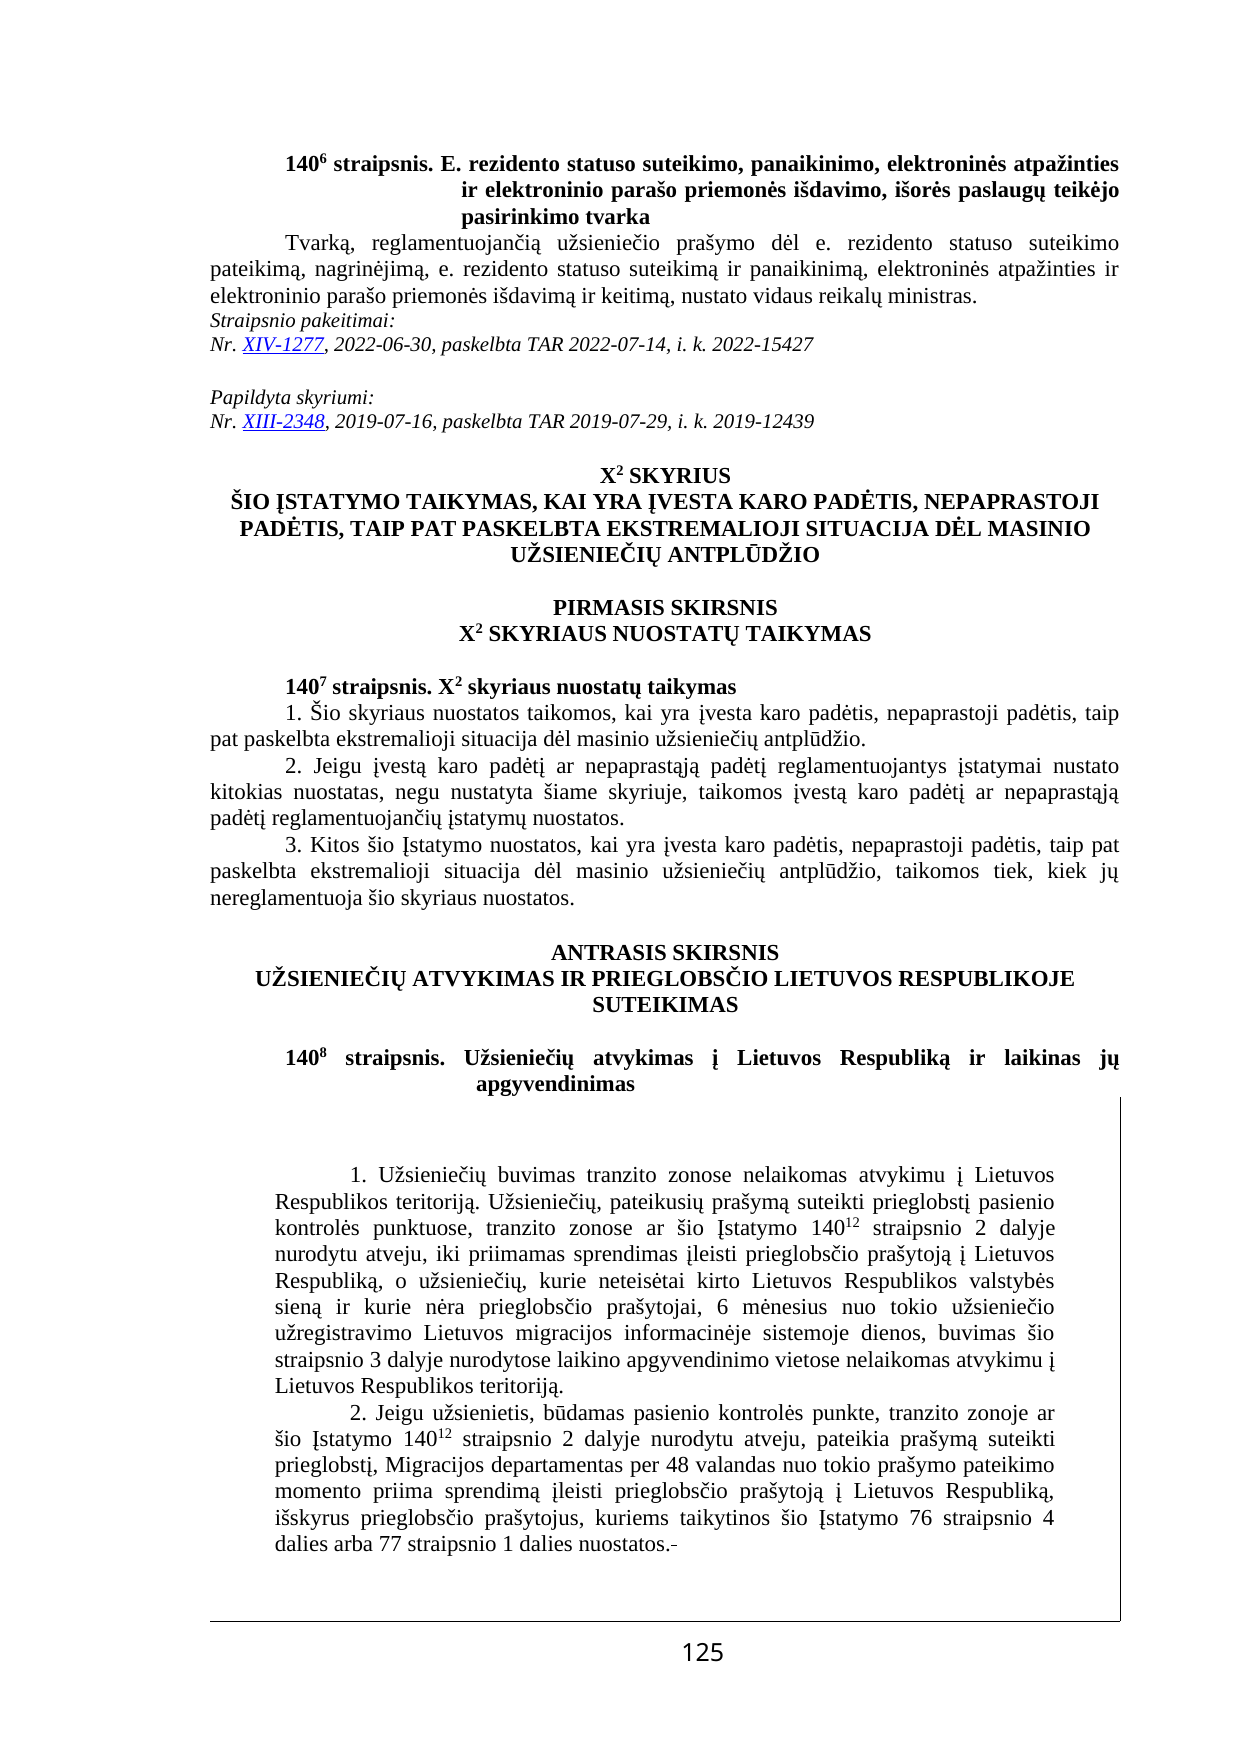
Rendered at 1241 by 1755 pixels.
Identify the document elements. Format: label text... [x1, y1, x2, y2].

text X2 SKYRIAUS NUOSTATŲ TAIKYMAS [210, 620, 1120, 646]
text 1406 straipsnis. E. rezidento statuso suteikimo, panaikinimo, elektroninės atpažinties ir elektroninio parašo priemonės išdavimo, išorės paslaugų teikėjo pasirinkimo tvarka [285, 150, 1120, 229]
text Nr. XIII-2348, 2019-07-16, paskelbta TAR 2019-07-29, i. k. 2019-12439 [210, 409, 1120, 433]
text ANTRASIS SKIRSNIS [210, 939, 1120, 965]
text 1. Šio skyriaus nuostatos taikomos, kai yra įvesta karo padėtis, nepaprastoji padėtis, taip pat paskelbta ekstremalioji situacija dėl masinio užsieniečių antplūdžio. [210, 699, 1120, 752]
text ŠIO ĮSTATYMO TAIKYMAS, KAI YRA ĮVESTA KARO PADĖTIS, NEPAPRASTOJI PADĖTIS, TAIP PAT PASKELBTA EKSTREMALIOJI SITUACIJA DĖL MASINIO UŽSIENIEČIŲ ANTPLŪDŽIO [210, 488, 1120, 567]
text Straipsnio pakeitimai: [210, 308, 1120, 332]
text 1. Užsieniečių buvimas tranzito zonose nelaikomas atvykimu į Lietuvos Respublikos teritoriją. Užsieniečių, pateikusių prašymą suteikti prieglobstį pasienio kontrolės punktuose, tranzito zonose ar šio Įstatymo 14012 straipsnio 2 dalyje nurodytu atveju, iki priimamas sprendimas įleisti prieglobsčio prašytoją į Lietuvos Respubliką, o užsieniečių, kurie neteisėtai kirto Lietuvos Respublikos valstybės sieną ir kurie nėra prieglobsčio prašytojai, 6 mėnesius nuo tokio užsieniečio užregistravimo Lietuvos migracijos informacinėje sistemoje dienos, buvimas šio straipsnio 3 dalyje nurodytose laikino apgyvendinimo vietose nelaikomas atvykimu į Lietuvos Respublikos teritoriją. [210, 1097, 1120, 1398]
text 2. Jeigu įvestą karo padėtį ar nepaprastąją padėtį reglamentuojantys įstatymai nustato kitokias nuostatas, negu nustatyta šiame skyriuje, taikomos įvestą karo padėtį ar nepaprastąją padėtį reglamentuojančių įstatymų nuostatos. [210, 752, 1120, 831]
text 3. Kitos šio Įstatymo nuostatos, kai yra įvesta karo padėtis, nepaprastoji padėtis, taip pat paskelbta ekstremalioji situacija dėl masinio užsieniečių antplūdžio, taikomos tiek, kiek jų nereglamentuoja šio skyriaus nuostatos. [210, 831, 1120, 910]
text UŽSIENIEČIŲ ATVYKIMAS IR PRIEGLOBSČIO LIETUVOS RESPUBLIKOJE SUTEIKIMAS [210, 965, 1120, 1018]
text 1407 straipsnis. X2 skyriaus nuostatų taikymas [210, 673, 1120, 699]
text PIRMASIS SKIRSNIS [210, 594, 1120, 620]
text 2. Jeigu užsienietis, būdamas pasienio kontrolės punkte, tranzito zonoje ar šio Įstatymo 14012 straipsnio 2 dalyje nurodytu atveju, pateikia prašymą suteikti prieglobstį, Migracijos departamentas per 48 valandas nuo tokio prašymo pateikimo momento priima sprendimą įleisti prieglobsčio prašytoją į Lietuvos Respubliką, išskyrus prieglobsčio prašytojus, kuriems taikytinos šio Įstatymo 76 straipsnio 4 dalies arba 77 straipsnio 1 dalies nuostatos. [210, 1398, 1120, 1621]
text 1408 straipsnis. Užsieniečių atvykimas į Lietuvos Respubliką ir laikinas jų apgyvendinimas [285, 1044, 1120, 1097]
text Tvarką, reglamentuojančią užsieniečio prašymo dėl e. rezidento statuso suteikimo pateikimą, nagrinėjimą, e. rezidento statuso suteikimą ir panaikinimą, elektroninės atpažinties ir elektroninio parašo priemonės išdavimą ir keitimą, nustato vidaus reikalų ministras. [210, 229, 1120, 308]
text X2 SKYRIUS [210, 462, 1120, 488]
text Nr. XIV-1277, 2022-06-30, paskelbta TAR 2022-07-14, i. k. 2022-15427 [210, 332, 1120, 356]
text Papildyta skyriumi: [210, 385, 1120, 409]
